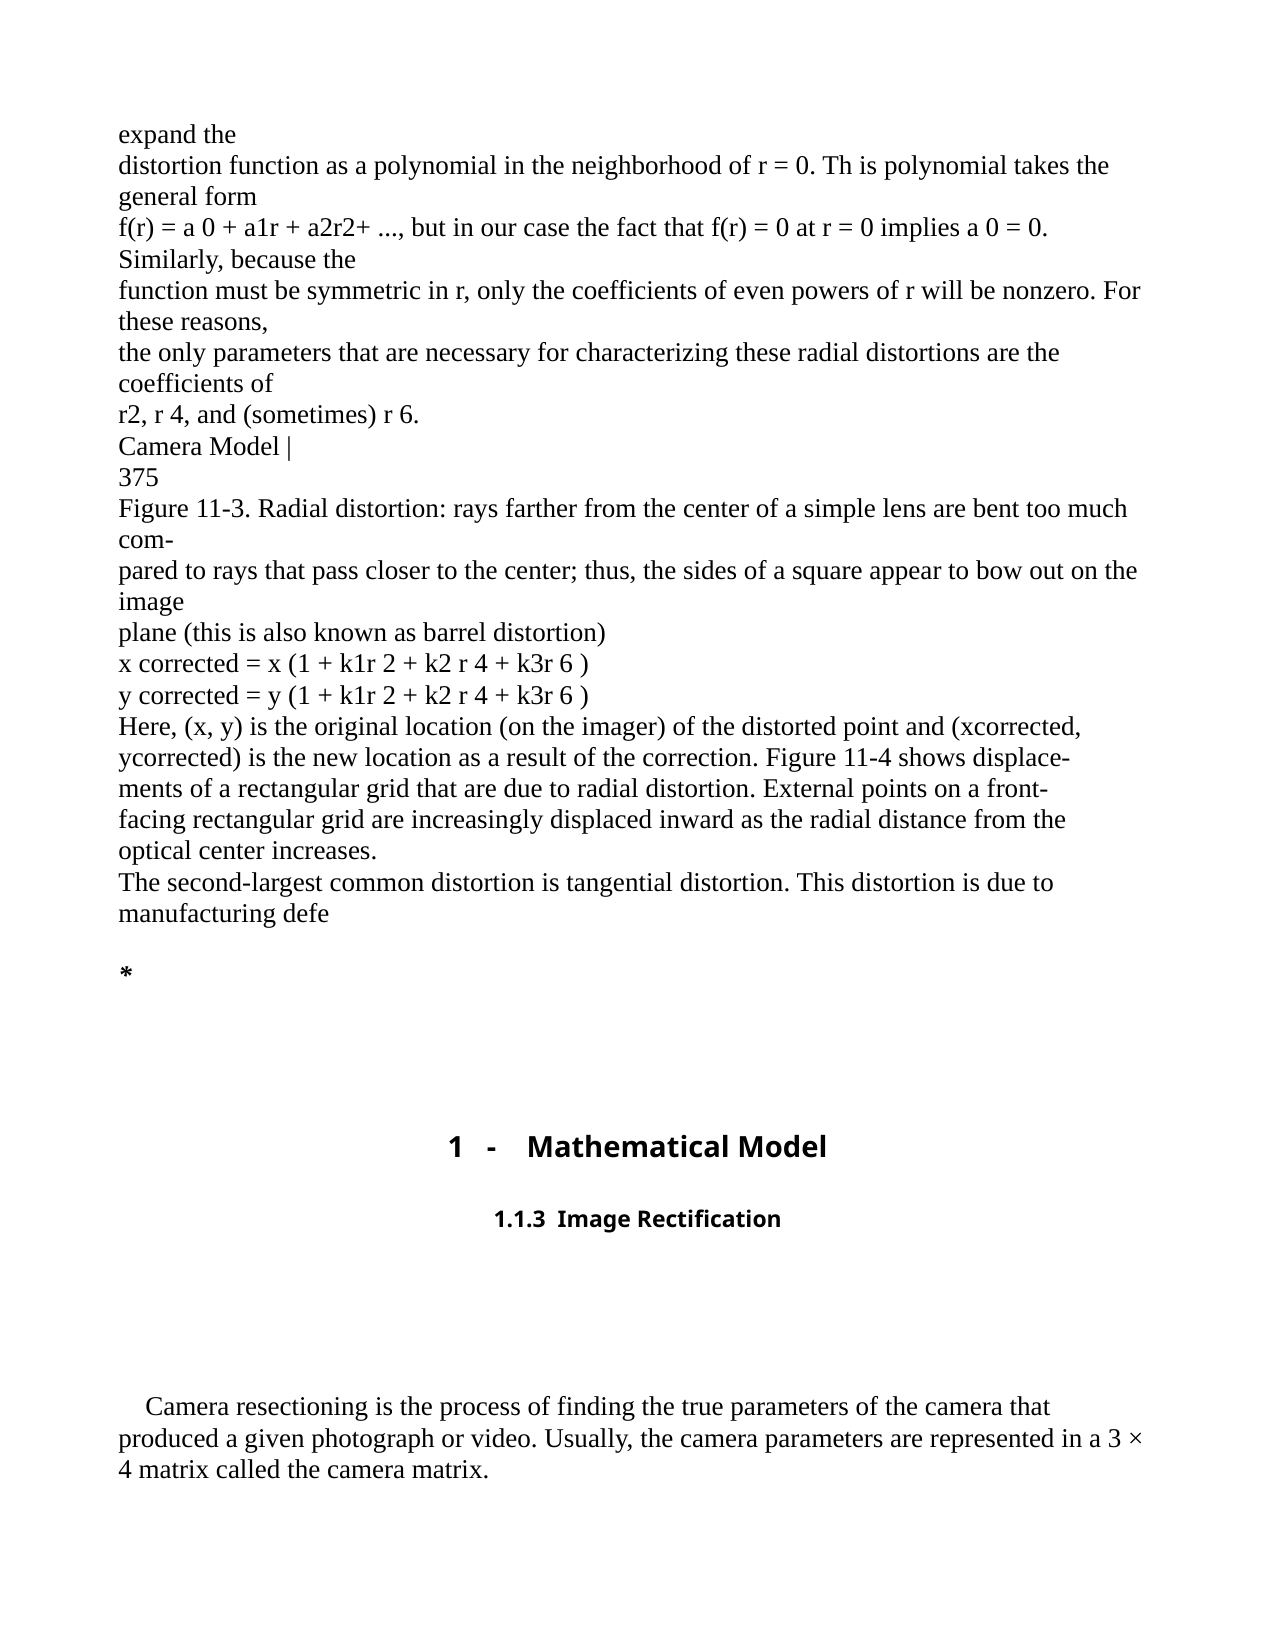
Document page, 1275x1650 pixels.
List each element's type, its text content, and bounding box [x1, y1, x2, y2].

text facing rectangular grid are increasingly displaced inward as the radial distance from the [118, 803, 1157, 834]
text y corrected = y (1 + k1r 2 + k2 r 4 + k3r 6 ) [118, 679, 1157, 710]
text 1.1.3 Image Rectification [118, 1203, 1157, 1234]
text x corrected = x (1 + k1r 2 + k2 r 4 + k3r 6 ) [118, 648, 1157, 679]
text Camera Model | [118, 429, 1157, 461]
text the only parameters that are necessary for characterizing these radial distortions are the coefficients of [118, 336, 1157, 398]
text pared to rays that pass closer to the center; thus, the sides of a square appear to bow out on the image [118, 554, 1157, 616]
text * [118, 959, 1157, 990]
text The second-largest common distortion is tangential distortion. This distortion is due to [118, 866, 1157, 897]
text Here, (x, y) is the original location (on the imager) of the distorted point and (xcorrected, [118, 710, 1157, 741]
text function must be symmetric in r, only the coefficients of even powers of r will be nonzero. For these reasons, [118, 274, 1157, 336]
text Camera resectioning is the process of finding the true parameters of the camera that produced a given photograph or video. Usually, the camera parameters are represented in a 3 × 4 matrix called the camera matrix. [118, 1391, 1157, 1484]
text 1 - Mathematical Model [118, 1126, 1157, 1166]
text plane (this is also known as barrel distortion) [118, 616, 1157, 648]
text manufacturing defe [118, 897, 1157, 928]
text 375 [118, 461, 1157, 492]
text distortion function as a polynomial in the neighborhood of r = 0. Th is polynomial takes the general form [118, 149, 1157, 212]
text f(r) = a 0 + a1r + a2r2+ ..., but in our case the fact that f(r) = 0 at r = 0 implies a 0 = 0. Similarly, because the [118, 212, 1157, 274]
text expand the [118, 118, 1157, 149]
text r2, r 4, and (sometimes) r 6. [118, 398, 1157, 429]
text Figure 11-3. Radial distortion: rays farther from the center of a simple lens are bent too much com- [118, 492, 1157, 554]
text optical center increases. [118, 834, 1157, 866]
text ycorrected) is the new location as a result of the correction. Figure 11-4 shows displace- [118, 741, 1157, 772]
text ments of a rectangular grid that are due to radial distortion. External points on a front- [118, 772, 1157, 803]
